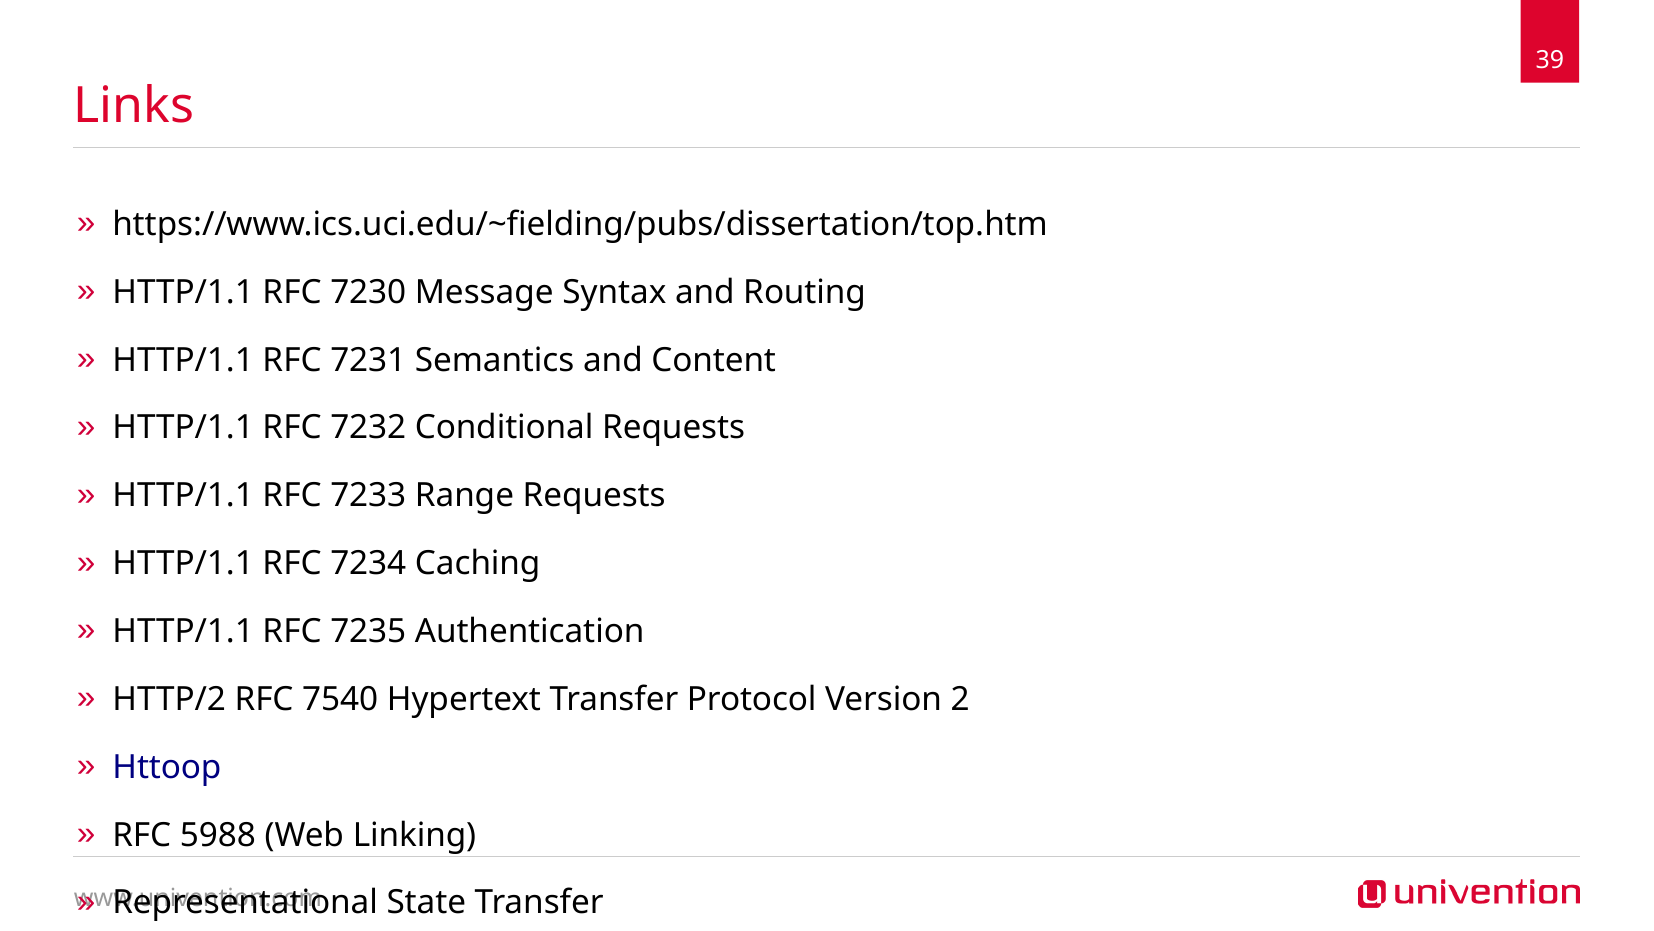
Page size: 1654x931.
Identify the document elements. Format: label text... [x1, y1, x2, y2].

picture [1358, 879, 1580, 908]
title Links [73, 59, 1580, 148]
list https://www.ics.uci.edu/~fielding/pubs/dissertation/top.htm HTTP/1.1 RFC 7230 Message Syntax and Routing HTTP/1.1 RFC 7231 Semantics and Content HTTP/1.1 RFC 7232 Conditional Requests HTTP/1.1 RFC 7233 Range Requests HTTP/1.1 RFC 7234 Caching HTTP/1.1 RFC 7235 Authentication HTTP/2 RFC 7540 Hypertext Transfer Protocol Version 2 Httoop RFC 5988 (Web Linking) Representational State Transfer http://blog.steveklabnik.com/posts/2011-12-20-write-better-cukes-with-the-rel-attribute http://t-code.pl/blog/2016/02/rest-misconceptions-0/ https://www.nirmata.com/2013/10/01/rest-apis-part-1/ http://roy.gbiv.com/untangled/2008/rest-apis-must-be-hypertext-driven http://roy.gbiv.com/untangled/2008/no-rest-in-cmis http://roy.gbiv.com/untangled/2008/specialization [59, 177, 1565, 768]
